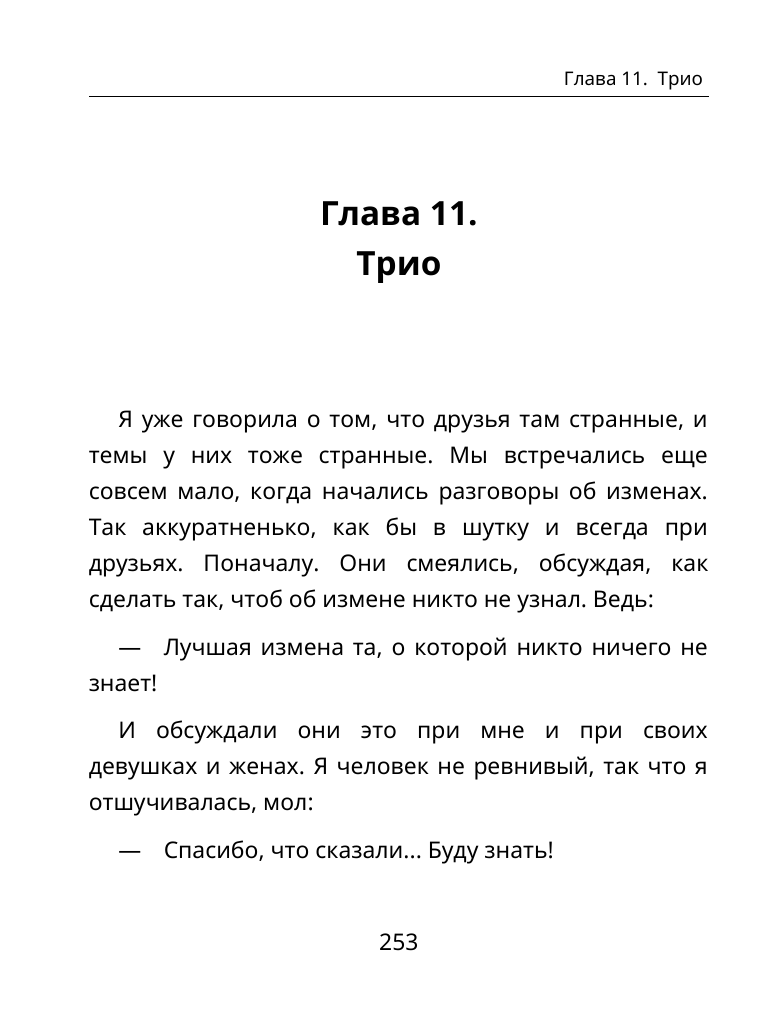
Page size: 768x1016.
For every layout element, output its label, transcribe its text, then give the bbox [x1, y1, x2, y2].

text Я уже говорила о том, что друзья там странные, и темы у них тоже странные. Мы встречались еще совсем мало, когда начались разговоры об изменах. Так аккуратненько, как бы в шутку и всегда при друзьях. Поначалу. Они смеялись, обсуждая, как сделать так, чтоб об измене никто не узнал. Ведь: [88, 403, 709, 614]
subtitle Глава 11. Трио [88, 185, 709, 285]
list Спасибо, что сказали... Буду знать! [88, 834, 709, 865]
text И обсуждали они это при мне и при своих девушках и женах. Я человек не ревнивый, так что я отшучивалась, мол: [88, 714, 709, 817]
list Лучшая измена та, о которой никто ничего не знает! [88, 631, 709, 698]
